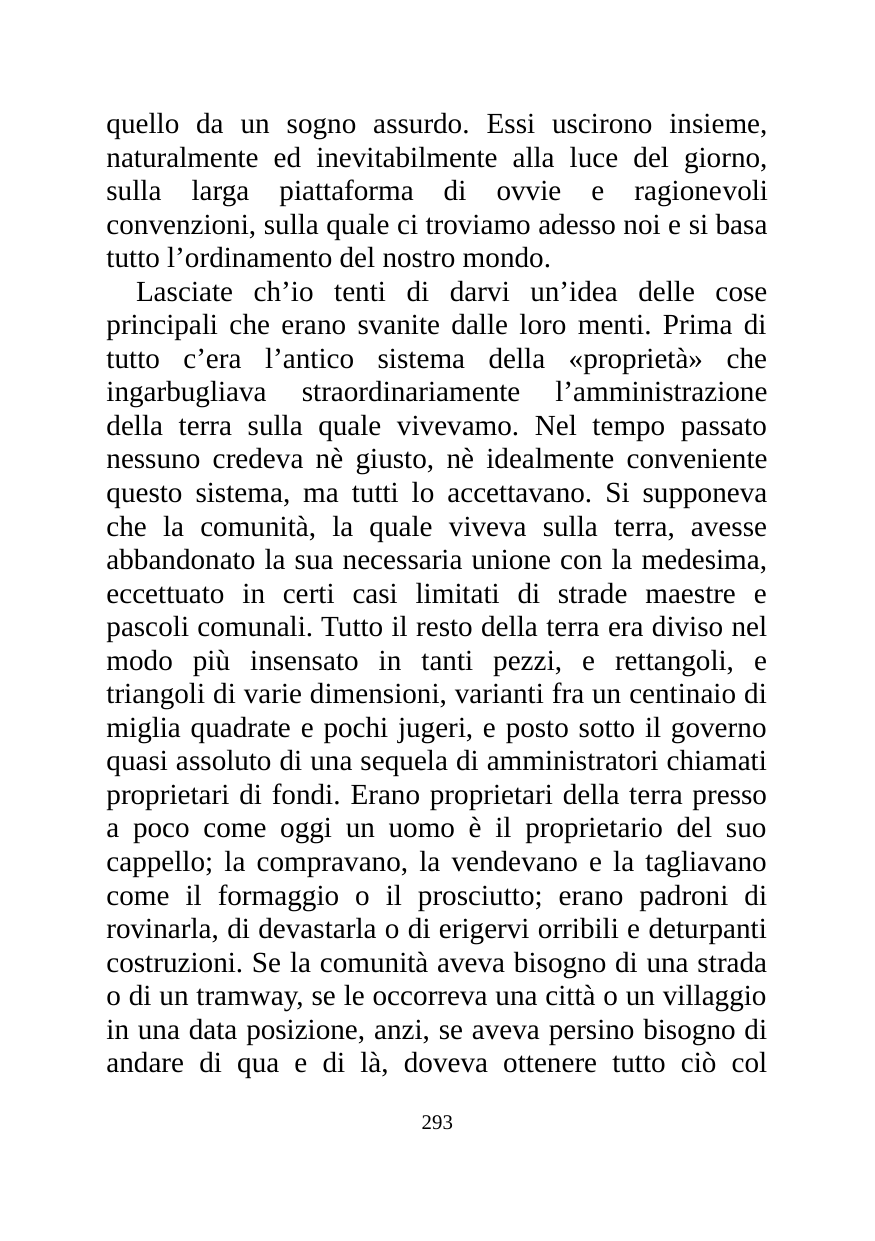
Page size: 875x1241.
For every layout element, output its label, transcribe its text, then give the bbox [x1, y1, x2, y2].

text Lasciate ch’io tenti di darvi un’idea delle cose principali che erano svanite dalle loro menti. Prima di tutto c’era l’antico sistema della «proprietà» che ingarbugliava straordinariamente l’amministrazione della terra sulla quale vivevamo. Nel tempo passato nessuno credeva nè giusto, nè idealmente conveniente questo sistema, ma tutti lo accettavano. Si supponeva che la comunità, la quale viveva sulla terra, avesse abbandonato la sua necessaria unione con la medesima, eccettuato in certi casi limitati di strade maestre e pascoli comunali. Tutto il resto della terra era diviso nel modo più insensato in tanti pezzi, e rettangoli, e triangoli di varie dimensioni, varianti fra un centinaio di miglia quadrate e pochi jugeri, e posto sotto il governo quasi assoluto di una sequela di amministratori chiamati proprietari di fondi. Erano proprietari della terra presso a poco come oggi un uomo è il proprietario del suo cappello; la compravano, la vendevano e la tagliavano come il formaggio o il prosciutto; erano padroni di rovinarla, di devastarla o di erigervi orribili e deturpanti costruzioni. Se la comunità aveva bisogno di una strada o di un tramway, se le occorreva una città o un villaggio in una data posizione, anzi, se aveva persino bisogno di andare di qua e di là, doveva ottenere tutto ciò col [106, 274, 768, 1079]
text quello da un sogno assurdo. Essi uscirono insieme, naturalmente ed inevitabilmente alla luce del giorno, sulla larga piattaforma di ovvie e ragionevoli convenzioni, sulla quale ci troviamo adesso noi e si basa tutto l’ordinamento del nostro mondo. [106, 106, 768, 274]
